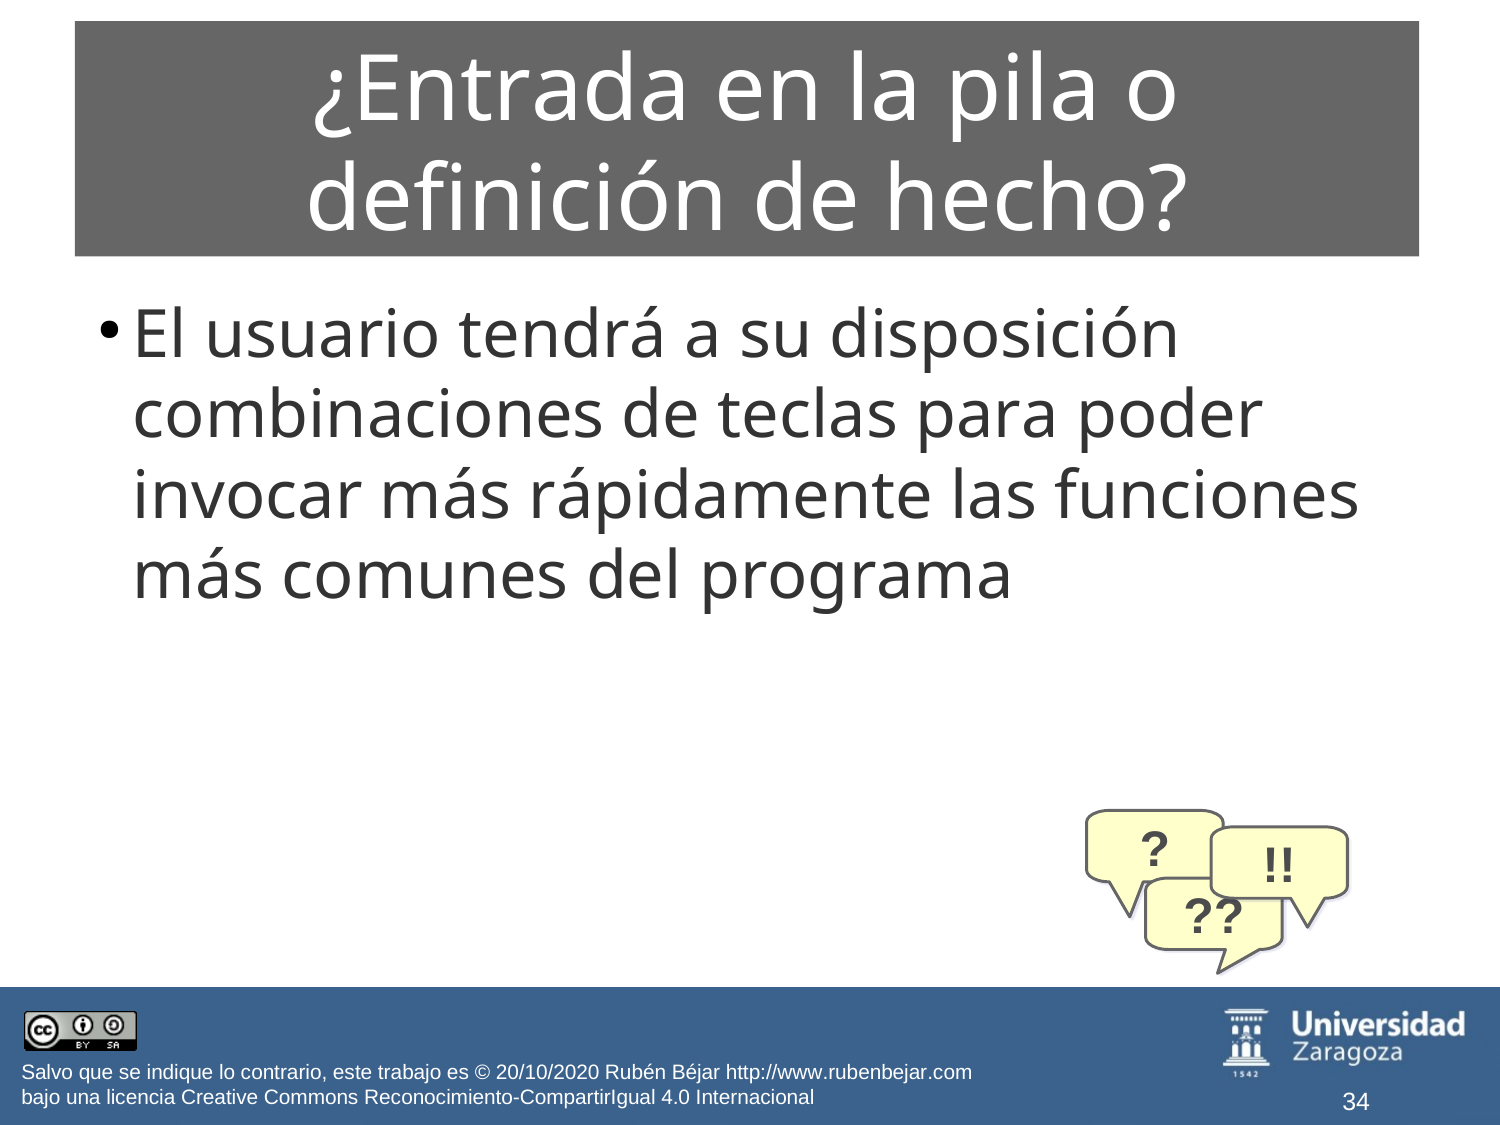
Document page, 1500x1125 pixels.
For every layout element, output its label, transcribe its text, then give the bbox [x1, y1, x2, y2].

picture [0, 987, 1500, 1125]
title ¿Entrada en la pila o definición de hecho? [74, 21, 1420, 257]
text_box ? [1086, 810, 1224, 917]
list El usuario tendrá a su disposición combinaciones de teclas para poder invocar más rápidamente las funciones más comunes del programa [82, 283, 1418, 957]
text_box !! [1211, 826, 1348, 928]
text_box ?? [1145, 878, 1283, 974]
